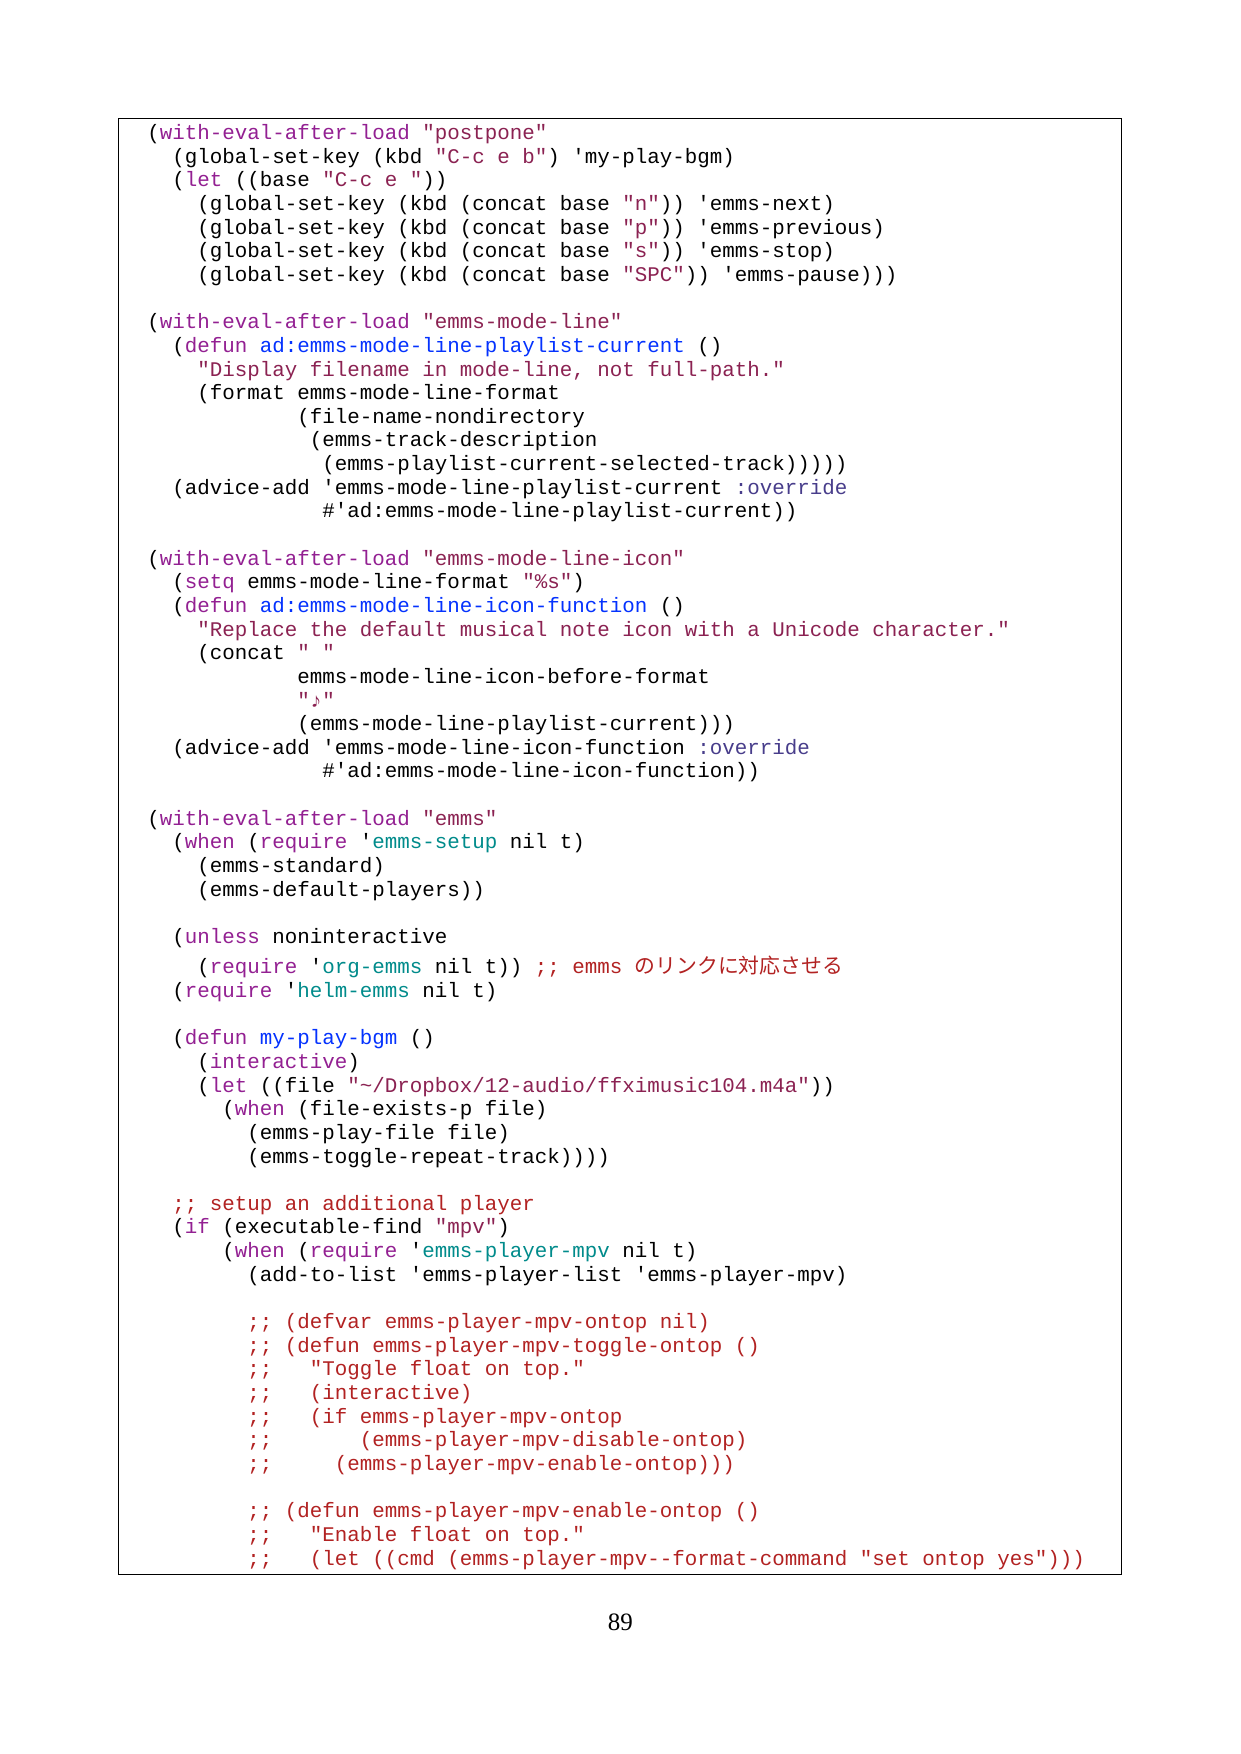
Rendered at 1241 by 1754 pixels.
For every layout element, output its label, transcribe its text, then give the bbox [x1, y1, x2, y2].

text (let ((file "~/Dropbox/12-audio/ffximusic104.m4a")) [119, 1071, 1121, 1094]
text ;; (emms-player-mpv-enable-ontop))) [119, 1449, 1121, 1473]
text #'ad:emms-mode-line-playlist-current)) [119, 496, 1121, 520]
text #'ad:emms-mode-line-icon-function)) [119, 757, 1121, 780]
text ;; (defun emms-player-mpv-toggle-ontop () [119, 1331, 1121, 1354]
text emms-mode-line-icon-before-format [119, 662, 1121, 686]
text ;; setup an additional player [119, 1189, 1121, 1213]
text (setq emms-mode-line-format "%s") [119, 567, 1121, 591]
text (defun my-play-bgm () [119, 1023, 1121, 1047]
text (with-eval-after-load "emms-mode-line-icon" [119, 544, 1121, 567]
text (global-set-key (kbd (concat base "s")) 'emms-stop) [119, 236, 1121, 260]
text (advice-add 'emms-mode-line-playlist-current :override [119, 473, 1121, 496]
text (global-set-key (kbd "C-c e b") 'my-play-bgm) [119, 142, 1121, 165]
text (with-eval-after-load "emms-mode-line" [119, 307, 1121, 331]
text ;; (defun emms-player-mpv-enable-ontop () [119, 1496, 1121, 1520]
text (global-set-key (kbd (concat base "p")) 'emms-previous) [119, 213, 1121, 236]
text (require 'helm-emms nil t) [119, 976, 1121, 1000]
text (emms-default-players)) [119, 875, 1121, 898]
text ;; (defvar emms-player-mpv-ontop nil) [119, 1307, 1121, 1331]
text (when (require 'emms-player-mpv nil t) [119, 1236, 1121, 1260]
text (defun ad:emms-mode-line-playlist-current () [119, 331, 1121, 354]
text (emms-track-description [119, 426, 1121, 449]
text (let ((base "C-c e ")) [119, 165, 1121, 189]
text (emms-playlist-current-selected-track))))) [119, 449, 1121, 473]
text ;; (emms-player-mpv-disable-ontop) [119, 1425, 1121, 1449]
text (add-to-list 'emms-player-list 'emms-player-mpv) [119, 1260, 1121, 1283]
text (advice-add 'emms-mode-line-icon-function :override [119, 733, 1121, 757]
text (defun ad:emms-mode-line-icon-function () [119, 591, 1121, 615]
text (global-set-key (kbd (concat base "SPC")) 'emms-pause))) [119, 260, 1121, 284]
text (when (require 'emms-setup nil t) [119, 827, 1121, 851]
text (emms-play-file file) [119, 1118, 1121, 1142]
text (file-name-nondirectory [119, 402, 1121, 426]
text ;; (if emms-player-mpv-ontop [119, 1402, 1121, 1425]
text (emms-standard) [119, 851, 1121, 875]
text "♪" [119, 686, 1121, 709]
text (format emms-mode-line-format [119, 378, 1121, 402]
text (if (executable-find "mpv") [119, 1213, 1121, 1236]
text (require 'org-emms nil t)) ;; emms のリンクに対応させる [119, 946, 1121, 976]
text (with-eval-after-load "postpone" [119, 119, 1121, 142]
text (global-set-key (kbd (concat base "n")) 'emms-next) [119, 189, 1121, 213]
text (when (file-exists-p file) [119, 1094, 1121, 1118]
text ;; (let ((cmd (emms-player-mpv--format-command "set ontop yes"))) [119, 1544, 1121, 1574]
text (emms-toggle-repeat-track)))) [119, 1142, 1121, 1165]
text "Display filename in mode-line, not full-path." [119, 354, 1121, 378]
text (unless noninteractive [119, 922, 1121, 946]
text ;; (interactive) [119, 1378, 1121, 1402]
text ;; "Enable float on top." [119, 1520, 1121, 1544]
text (concat " " [119, 638, 1121, 662]
text (with-eval-after-load "emms" [119, 804, 1121, 827]
text (interactive) [119, 1047, 1121, 1071]
text (emms-mode-line-playlist-current))) [119, 709, 1121, 733]
text "Replace the default musical note icon with a Unicode character." [119, 615, 1121, 638]
text ;; "Toggle float on top." [119, 1354, 1121, 1378]
